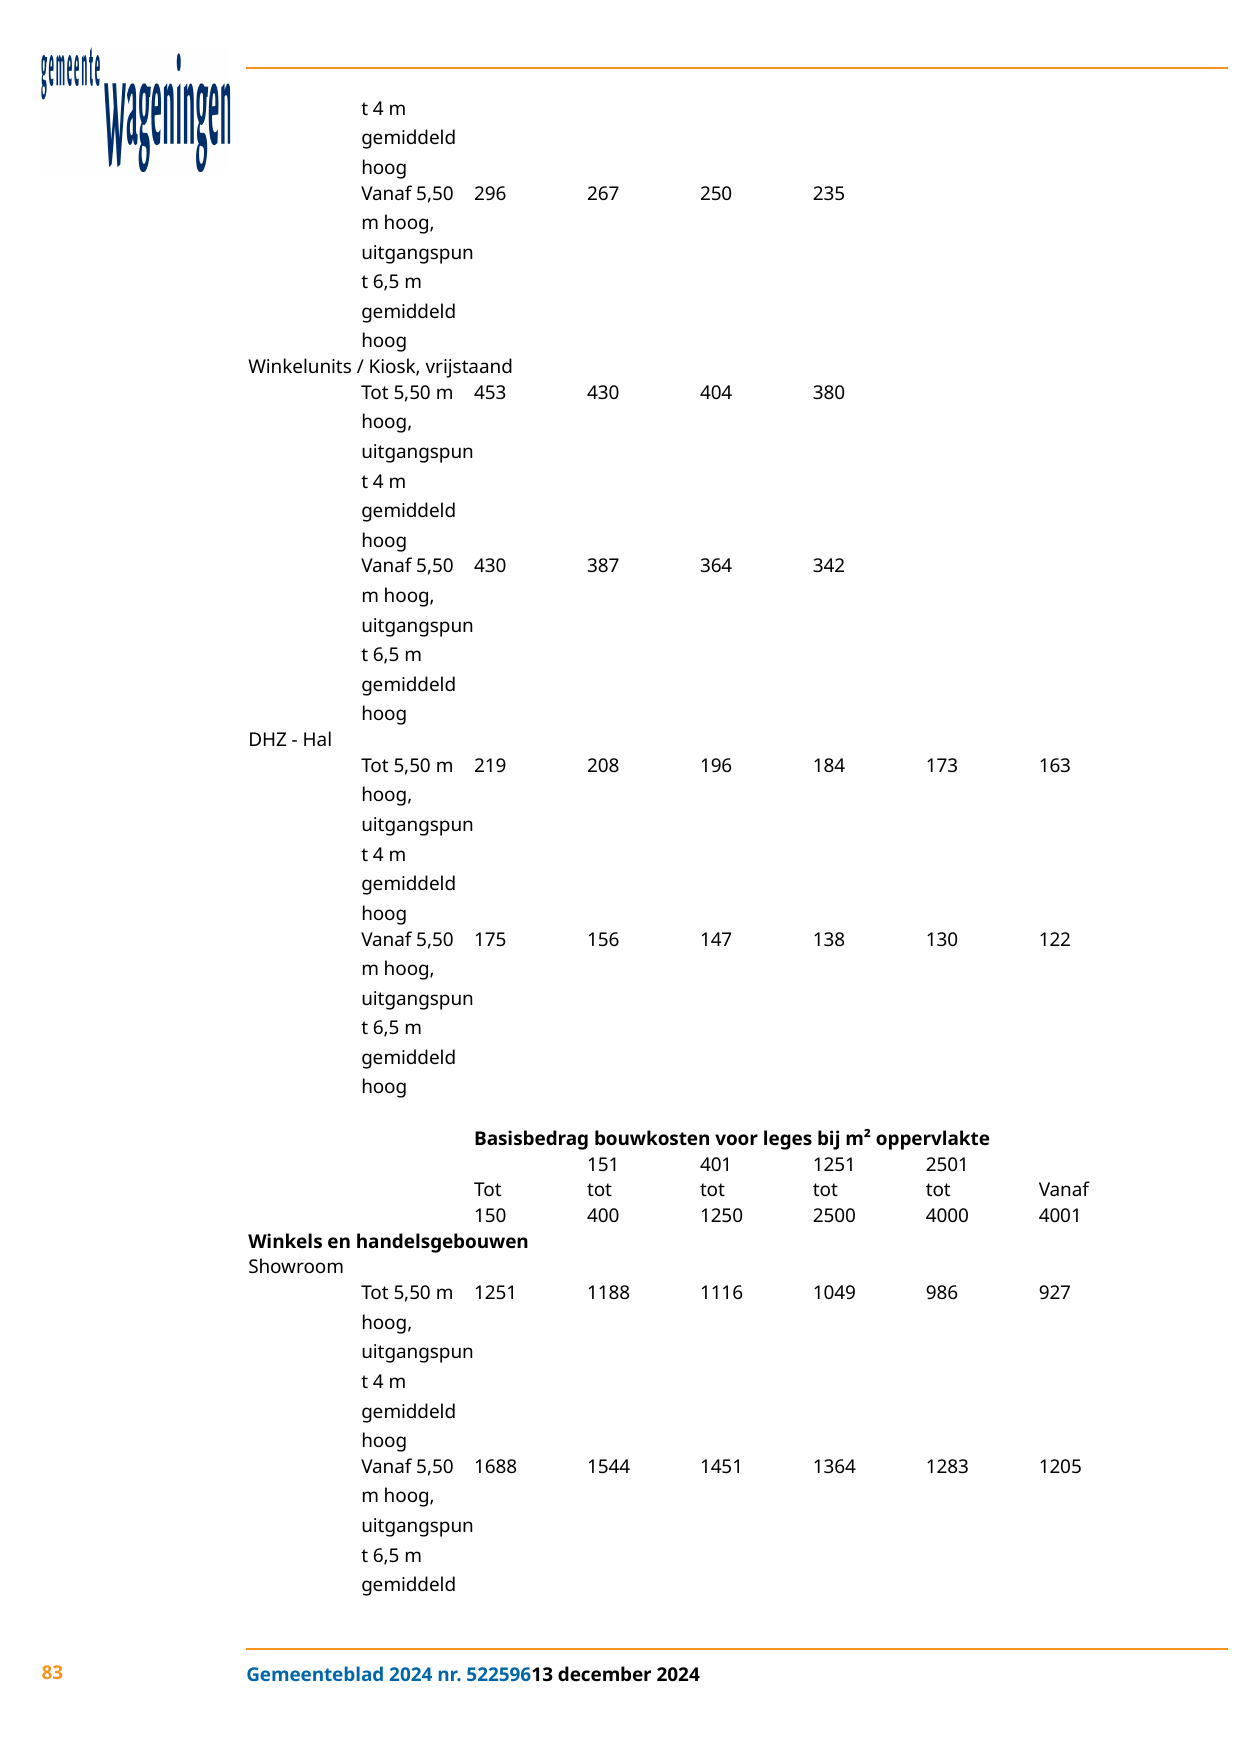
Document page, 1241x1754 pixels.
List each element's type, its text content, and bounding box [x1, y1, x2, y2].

table_cell [926, 1228, 1038, 1254]
table_cell 156 [587, 926, 700, 1099]
table_cell 404 [700, 379, 813, 553]
table_cell [248, 1125, 361, 1151]
table_cell [248, 1177, 361, 1202]
table_cell tot [700, 1177, 813, 1202]
table_cell Winkels en handelsgebouwen [248, 1228, 700, 1254]
table_cell [361, 1202, 474, 1228]
table_cell [248, 752, 361, 926]
table_cell tot [587, 1177, 700, 1202]
table_cell 1116 [700, 1280, 813, 1453]
table_cell [926, 1099, 1038, 1125]
table_cell [587, 353, 700, 379]
table_cell [926, 379, 1038, 553]
table_cell 400 [587, 1202, 700, 1228]
table_cell 235 [813, 180, 926, 353]
table_cell [361, 726, 474, 752]
table_cell [248, 379, 361, 553]
table_cell [1039, 95, 1152, 180]
table_cell [1039, 1151, 1152, 1177]
table_cell [361, 1151, 474, 1177]
table_cell Vanaf 5,50 m hoog, uitgangspunt 6,5 m gemiddeld hoog [361, 180, 474, 353]
table_cell [248, 1099, 361, 1125]
table_cell [248, 1202, 361, 1228]
table_cell [248, 1280, 361, 1453]
table_cell [1039, 379, 1152, 553]
table_cell 342 [813, 553, 926, 726]
table_cell 380 [813, 379, 926, 553]
table_cell [1039, 553, 1152, 726]
table_cell 130 [926, 926, 1038, 1099]
table_cell [361, 1099, 474, 1125]
table_cell [813, 1099, 926, 1125]
table_cell 196 [700, 752, 813, 926]
table_cell 173 [926, 752, 1038, 926]
table_cell [700, 353, 813, 379]
table_cell [1039, 353, 1152, 379]
table_cell 296 [474, 180, 587, 353]
table_cell Tot [474, 1177, 587, 1202]
table_cell [813, 1228, 926, 1254]
table_cell 453 [474, 379, 587, 553]
table_cell 1049 [813, 1280, 926, 1453]
table_cell 401 [700, 1151, 813, 1177]
table_cell [1039, 1254, 1152, 1279]
table_cell [1039, 726, 1152, 752]
table_cell 927 [1039, 1280, 1152, 1453]
table_cell DHZ - Hal [248, 726, 361, 752]
table_cell 1544 [587, 1453, 700, 1597]
table_cell [926, 553, 1038, 726]
table_cell 267 [587, 180, 700, 353]
table_cell 147 [700, 926, 813, 1099]
table_cell Vanaf [1039, 1177, 1152, 1202]
table_cell 1250 [700, 1202, 813, 1228]
table_cell 430 [587, 379, 700, 553]
table_cell Tot 5,50 m hoog, uitgangspunt 4 m gemiddeld hoog [361, 379, 474, 553]
table_cell tot [813, 1177, 926, 1202]
table_cell 1283 [926, 1453, 1038, 1597]
table_cell [587, 1099, 700, 1125]
table_cell [926, 180, 1038, 353]
table_cell [361, 1125, 474, 1151]
table_cell 986 [926, 1280, 1038, 1453]
table_cell 1188 [587, 1280, 700, 1453]
table_cell 184 [813, 752, 926, 926]
table_cell [813, 353, 926, 379]
table_cell [813, 95, 926, 180]
table_cell 1251 [813, 1151, 926, 1177]
table_cell [1039, 180, 1152, 353]
table_cell [587, 726, 700, 752]
table_cell [813, 726, 926, 752]
table_cell 364 [700, 553, 813, 726]
table_cell [700, 1099, 813, 1125]
table_cell 208 [587, 752, 700, 926]
table_cell Tot 5,50 m hoog, uitgangspunt 4 m gemiddeld hoog [361, 752, 474, 926]
table_cell [926, 95, 1038, 180]
table_cell [248, 926, 361, 1099]
table_cell Showroom [248, 1254, 474, 1279]
table_cell [248, 180, 361, 353]
table_cell [248, 1151, 361, 1177]
table_cell [248, 95, 361, 180]
table_cell Winkelunits / Kiosk, vrijstaand [248, 353, 587, 379]
table_cell Basisbedrag bouwkosten voor leges bij m² oppervlakte [474, 1125, 1152, 1151]
table_cell 122 [1039, 926, 1152, 1099]
table_cell [700, 1254, 813, 1279]
table_cell [587, 1254, 700, 1279]
table_cell 1251 [474, 1280, 587, 1453]
table_cell [926, 353, 1038, 379]
table_cell tot [926, 1177, 1038, 1202]
table_cell Vanaf 5,50 m hoog, uitgangspunt 6,5 m gemiddeld [361, 1453, 474, 1597]
table_cell [361, 1177, 474, 1202]
table_cell Vanaf 5,50 m hoog, uitgangspunt 6,5 m gemiddeld hoog [361, 553, 474, 726]
table_cell [926, 726, 1038, 752]
table_cell 4001 [1039, 1202, 1152, 1228]
table_cell 1205 [1039, 1453, 1152, 1597]
table_cell [700, 726, 813, 752]
table_cell 1451 [700, 1453, 813, 1597]
table_cell 1688 [474, 1453, 587, 1597]
table_cell [813, 1254, 926, 1279]
table_cell 138 [813, 926, 926, 1099]
table_cell t 4 m gemiddeld hoog [361, 95, 474, 180]
table_cell Vanaf 5,50 m hoog, uitgangspunt 6,5 m gemiddeld hoog [361, 926, 474, 1099]
table_cell [474, 95, 587, 180]
table_cell 150 [474, 1202, 587, 1228]
table_cell [248, 1453, 361, 1597]
picture [41, 47, 231, 172]
table_cell 2501 [926, 1151, 1038, 1177]
table_cell [1039, 1099, 1152, 1125]
table_cell [587, 95, 700, 180]
table_cell 175 [474, 926, 587, 1099]
table_cell 430 [474, 553, 587, 726]
table_cell 1364 [813, 1453, 926, 1597]
table_cell 250 [700, 180, 813, 353]
table_cell [474, 1254, 587, 1279]
table_cell 4000 [926, 1202, 1038, 1228]
table_cell [474, 1099, 587, 1125]
table_cell 219 [474, 752, 587, 926]
table_cell [1039, 1228, 1152, 1254]
table_cell [700, 1228, 813, 1254]
table_cell 151 [587, 1151, 700, 1177]
table_cell Tot 5,50 m hoog, uitgangspunt 4 m gemiddeld hoog [361, 1280, 474, 1453]
table_cell [926, 1254, 1038, 1279]
table_cell [248, 553, 361, 726]
table_cell 163 [1039, 752, 1152, 926]
table_cell [700, 95, 813, 180]
table_cell [474, 1151, 587, 1177]
table_cell 2500 [813, 1202, 926, 1228]
table_cell 387 [587, 553, 700, 726]
table_cell [474, 726, 587, 752]
